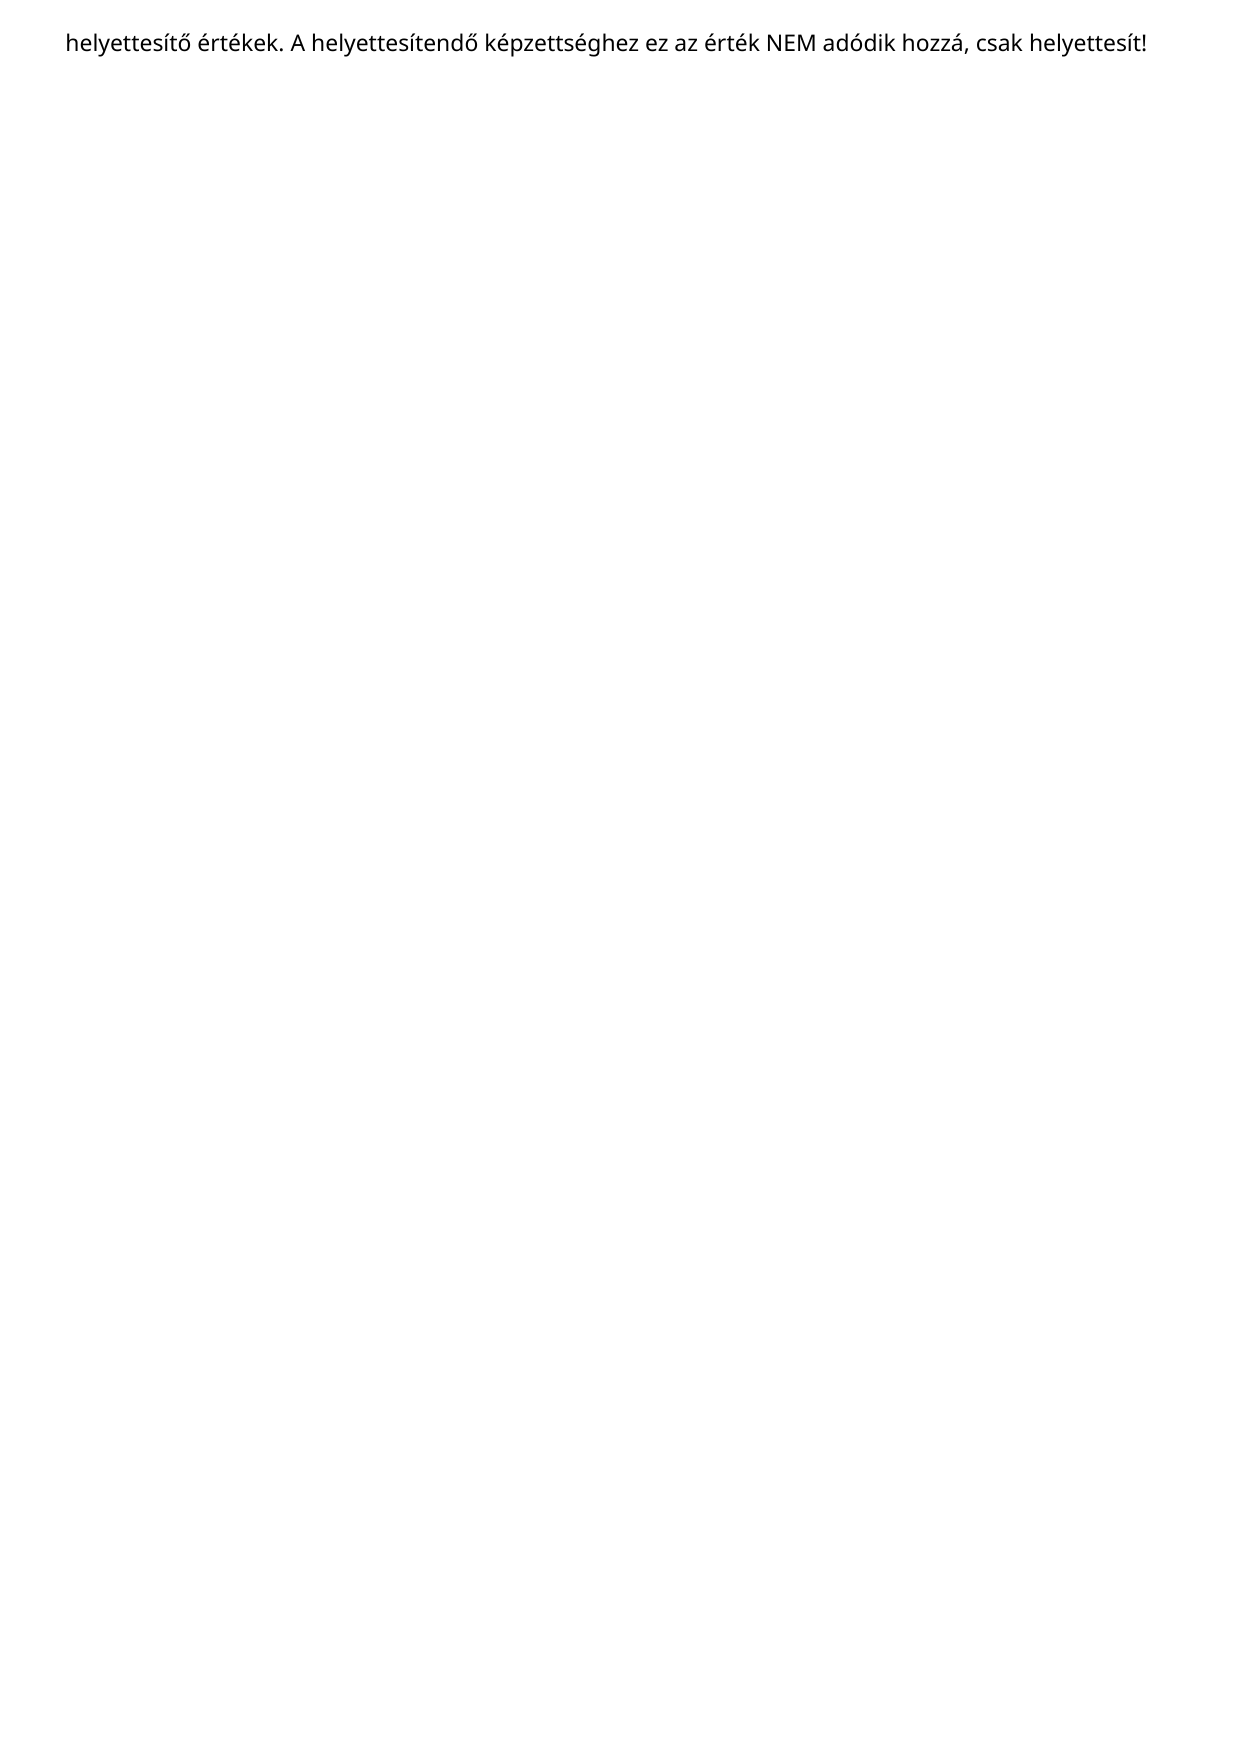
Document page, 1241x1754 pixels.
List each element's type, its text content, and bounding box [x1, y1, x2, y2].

text helyettesítő értékek. A helyettesítendő képzettséghez ez az érték NEM adódik hozzá, csak helyettesít! [65, 27, 1181, 58]
